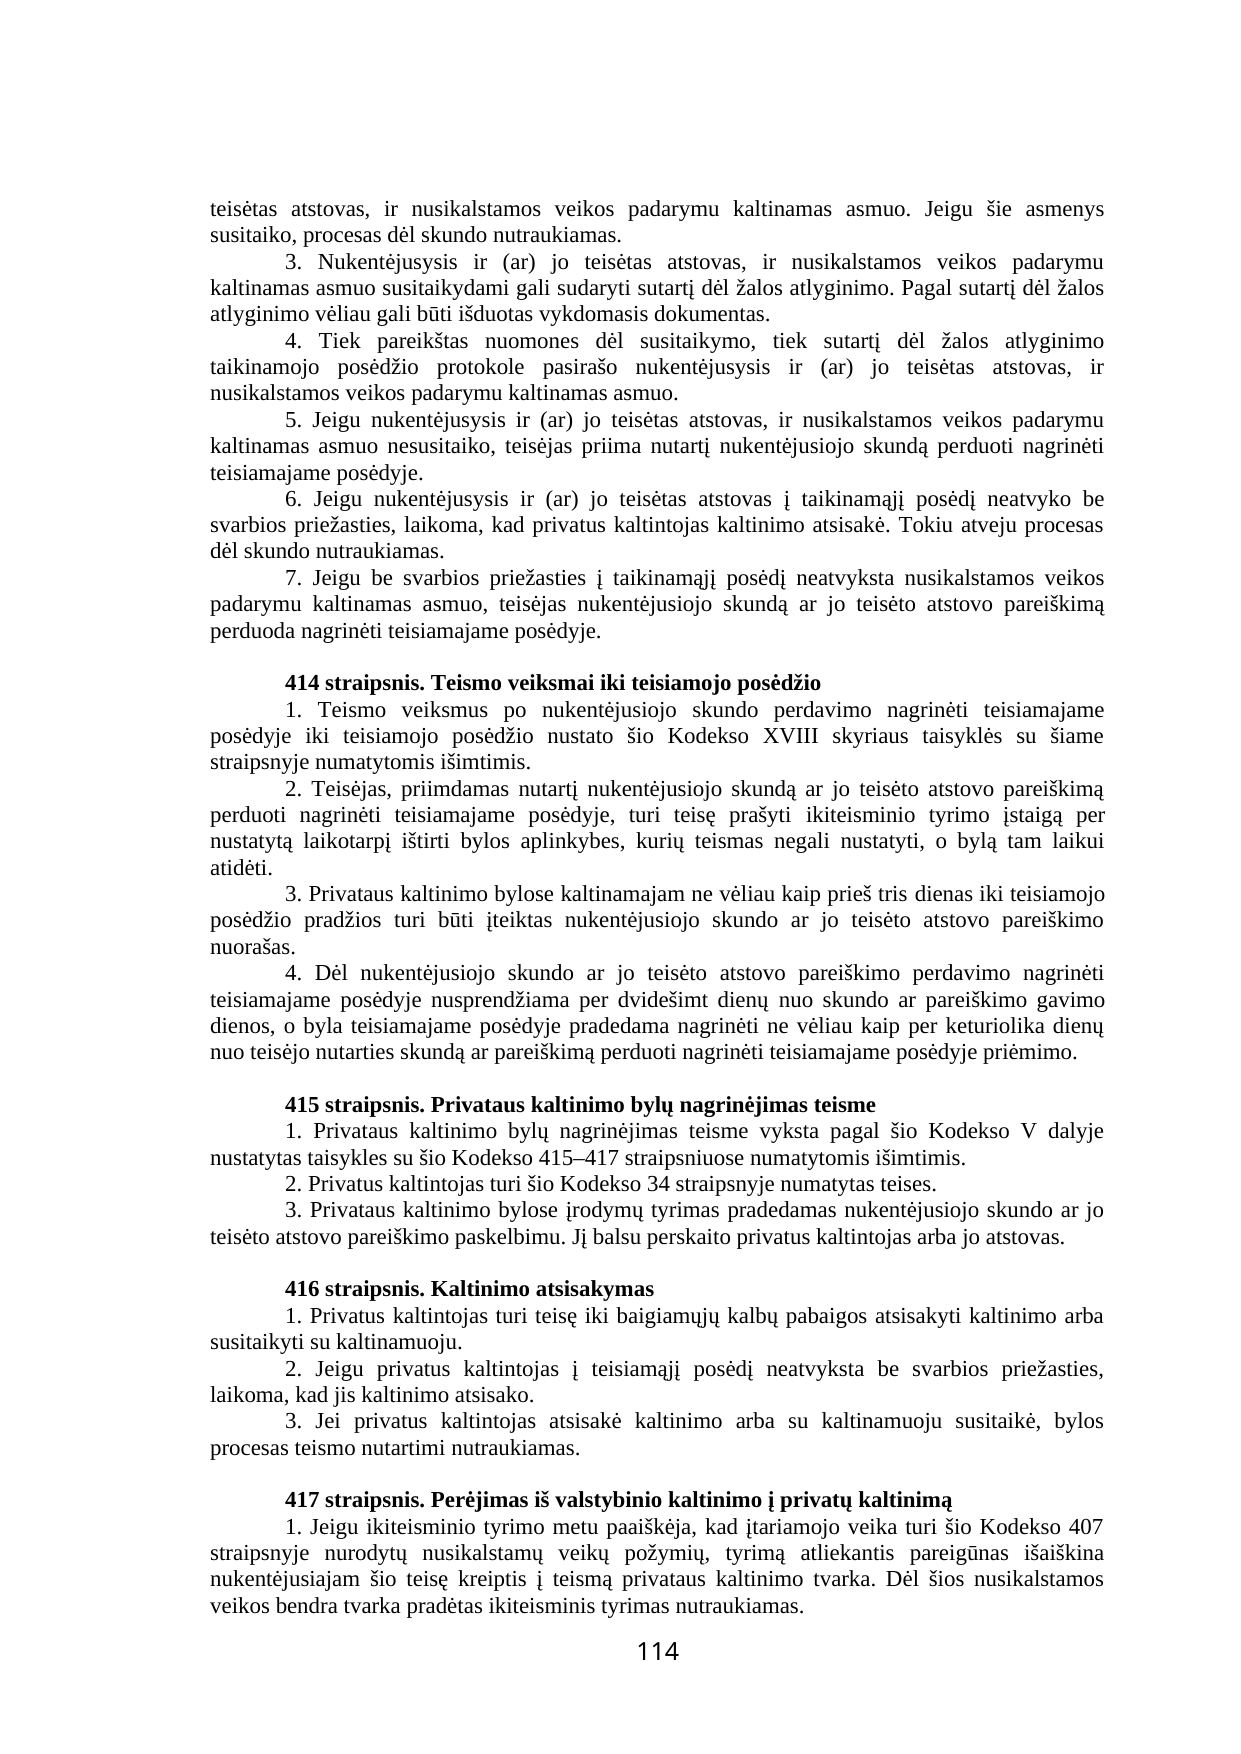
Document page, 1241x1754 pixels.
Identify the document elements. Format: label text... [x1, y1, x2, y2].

text 416 straipsnis. Kaltinimo atsisakymas [210, 1276, 1106, 1302]
text 3. Privataus kaltinimo bylose kaltinamajam ne vėliau kaip prieš tris dienas iki teisiamojo posėdžio pradžios turi būti įteiktas nukentėjusiojo skundo ar jo teisėto atstovo pareiškimo nuorašas. [210, 880, 1106, 959]
text 3. Privataus kaltinimo bylose įrodymų tyrimas pradedamas nukentėjusiojo skundo ar jo teisėto atstovo pareiškimo paskelbimu. Jį balsu perskaito privatus kaltintojas arba jo atstovas. [210, 1196, 1106, 1249]
text 1. Privataus kaltinimo bylų nagrinėjimas teisme vyksta pagal šio Kodekso V dalyje nustatytas taisykles su šio Kodekso 415–417 straipsniuose numatytomis išimtimis. [210, 1117, 1106, 1170]
text 3. Jei privatus kaltintojas atsisakė kaltinimo arba su kaltinamuoju susitaikė, bylos procesas teismo nutartimi nutraukiamas. [210, 1407, 1106, 1460]
text 5. Jeigu nukentėjusysis ir (ar) jo teisėtas atstovas, ir nusikalstamos veikos padarymu kaltinamas asmuo nesusitaiko, teisėjas priima nutartį nukentėjusiojo skundą perduoti nagrinėti teisiamajame posėdyje. [210, 406, 1106, 485]
text 1. Privatus kaltintojas turi teisę iki baigiamųjų kalbų pabaigos atsisakyti kaltinimo arba susitaikyti su kaltinamuoju. [210, 1302, 1106, 1354]
text 1. Jeigu ikiteisminio tyrimo metu paaiškėja, kad įtariamojo veika turi šio Kodekso 407 straipsnyje nurodytų nusikalstamų veikų požymių, tyrimą atliekantis pareigūnas išaiškina nukentėjusiajam šio teisę kreiptis į teismą privataus kaltinimo tvarka. Dėl šios nusikalstamos veikos bendra tvarka pradėtas ikiteisminis tyrimas nutraukiamas. [210, 1513, 1106, 1618]
text 2. Teisėjas, priimdamas nutartį nukentėjusiojo skundą ar jo teisėto atstovo pareiškimą perduoti nagrinėti teisiamajame posėdyje, turi teisę prašyti ikiteisminio tyrimo įstaigą per nustatytą laikotarpį ištirti bylos aplinkybes, kurių teismas negali nustatyti, o bylą tam laikui atidėti. [210, 775, 1106, 880]
text 4. Tiek pareikštas nuomones dėl susitaikymo, tiek sutartį dėl žalos atlyginimo taikinamojo posėdžio protokole pasirašo nukentėjusysis ir (ar) jo teisėtas atstovas, ir nusikalstamos veikos padarymu kaltinamas asmuo. [210, 327, 1106, 406]
text 6. Jeigu nukentėjusysis ir (ar) jo teisėtas atstovas į taikinamąjį posėdį neatvyko be svarbios priežasties, laikoma, kad privatus kaltintojas kaltinimo atsisakė. Tokiu atveju procesas dėl skundo nutraukiamas. [210, 485, 1106, 564]
text 3. Nukentėjusysis ir (ar) jo teisėtas atstovas, ir nusikalstamos veikos padarymu kaltinamas asmuo susitaikydami gali sudaryti sutartį dėl žalos atlyginimo. Pagal sutartį dėl žalos atlyginimo vėliau gali būti išduotas vykdomasis dokumentas. [210, 248, 1106, 327]
text 2. Jeigu privatus kaltintojas į teisiamąjį posėdį neatvyksta be svarbios priežasties, laikoma, kad jis kaltinimo atsisako. [210, 1354, 1106, 1407]
text 7. Jeigu be svarbios priežasties į taikinamąjį posėdį neatvyksta nusikalstamos veikos padarymu kaltinamas asmuo, teisėjas nukentėjusiojo skundą ar jo teisėto atstovo pareiškimą perduoda nagrinėti teisiamajame posėdyje. [210, 564, 1106, 643]
text 417 straipsnis. Perėjimas iš valstybinio kaltinimo į privatų kaltinimą [210, 1486, 1106, 1513]
text 415 straipsnis. Privataus kaltinimo bylų nagrinėjimas teisme [210, 1091, 1106, 1117]
text 4. Dėl nukentėjusiojo skundo ar jo teisėto atstovo pareiškimo perdavimo nagrinėti teisiamajame posėdyje nusprendžiama per dvidešimt dienų nuo skundo ar pareiškimo gavimo dienos, o byla teisiamajame posėdyje pradedama nagrinėti ne vėliau kaip per keturiolika dienų nuo teisėjo nutarties skundą ar pareiškimą perduoti nagrinėti teisiamajame posėdyje priėmimo. [210, 959, 1106, 1065]
text 1. Teismo veiksmus po nukentėjusiojo skundo perdavimo nagrinėti teisiamajame posėdyje iki teisiamojo posėdžio nustato šio Kodekso XVIII skyriaus taisyklės su šiame straipsnyje numatytomis išimtimis. [210, 696, 1106, 775]
text teisėtas atstovas, ir nusikalstamos veikos padarymu kaltinamas asmuo. Jeigu šie asmenys susitaiko, procesas dėl skundo nutraukiamas. [210, 195, 1106, 248]
text 414 straipsnis. Teismo veiksmai iki teisiamojo posėdžio [210, 669, 1106, 696]
text 2. Privatus kaltintojas turi šio Kodekso 34 straipsnyje numatytas teises. [210, 1170, 1106, 1196]
